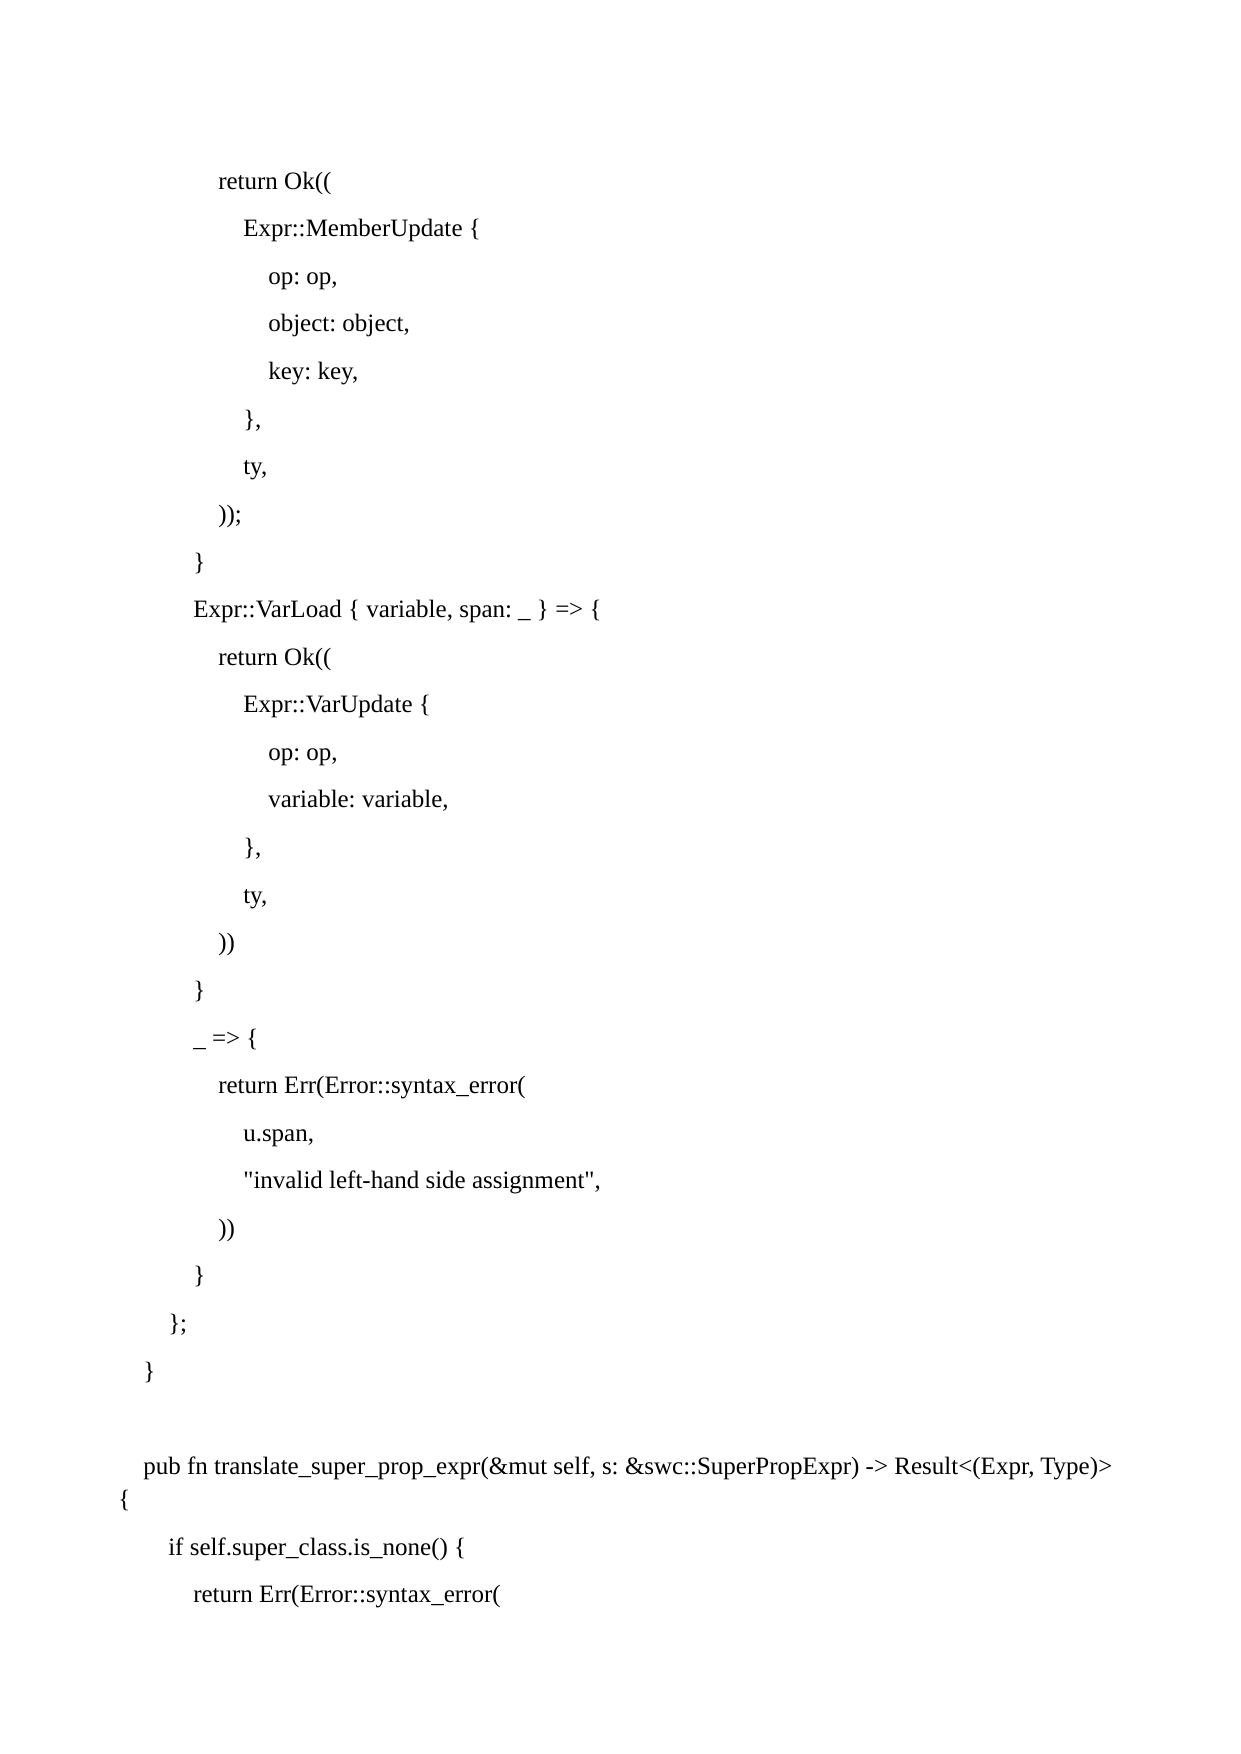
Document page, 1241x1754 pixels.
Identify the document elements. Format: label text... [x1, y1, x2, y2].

text )) [118, 927, 1122, 956]
text return Err(Error::syntax_error( [118, 1070, 1122, 1099]
text } [118, 1356, 1122, 1384]
text }, [118, 832, 1122, 861]
text u.span, [118, 1118, 1122, 1147]
text key: key, [118, 356, 1122, 385]
text return Ok(( [118, 166, 1122, 194]
text _ => { [118, 1023, 1122, 1051]
text }; [118, 1308, 1122, 1337]
text ty, [118, 880, 1122, 908]
text op: op, [118, 737, 1122, 766]
text pub fn translate_super_prop_expr(&mut self, s: &swc::SuperPropExpr) -> Result<(Expr, Type)> { [118, 1451, 1122, 1513]
text )); [118, 499, 1122, 528]
text variable: variable, [118, 784, 1122, 813]
text op: op, [118, 261, 1122, 290]
text object: object, [118, 308, 1122, 337]
text if self.super_class.is_none() { [118, 1532, 1122, 1560]
text Expr::MemberUpdate { [118, 213, 1122, 242]
text Expr::VarLoad { variable, span: _ } => { [118, 594, 1122, 623]
text ty, [118, 451, 1122, 480]
text "invalid left-hand side assignment", [118, 1165, 1122, 1194]
text } [118, 975, 1122, 1004]
text } [118, 547, 1122, 575]
text return Err(Error::syntax_error( [118, 1579, 1122, 1608]
text }, [118, 404, 1122, 432]
text )) [118, 1213, 1122, 1242]
text return Ok(( [118, 642, 1122, 671]
text Expr::VarUpdate { [118, 689, 1122, 718]
text } [118, 1261, 1122, 1289]
